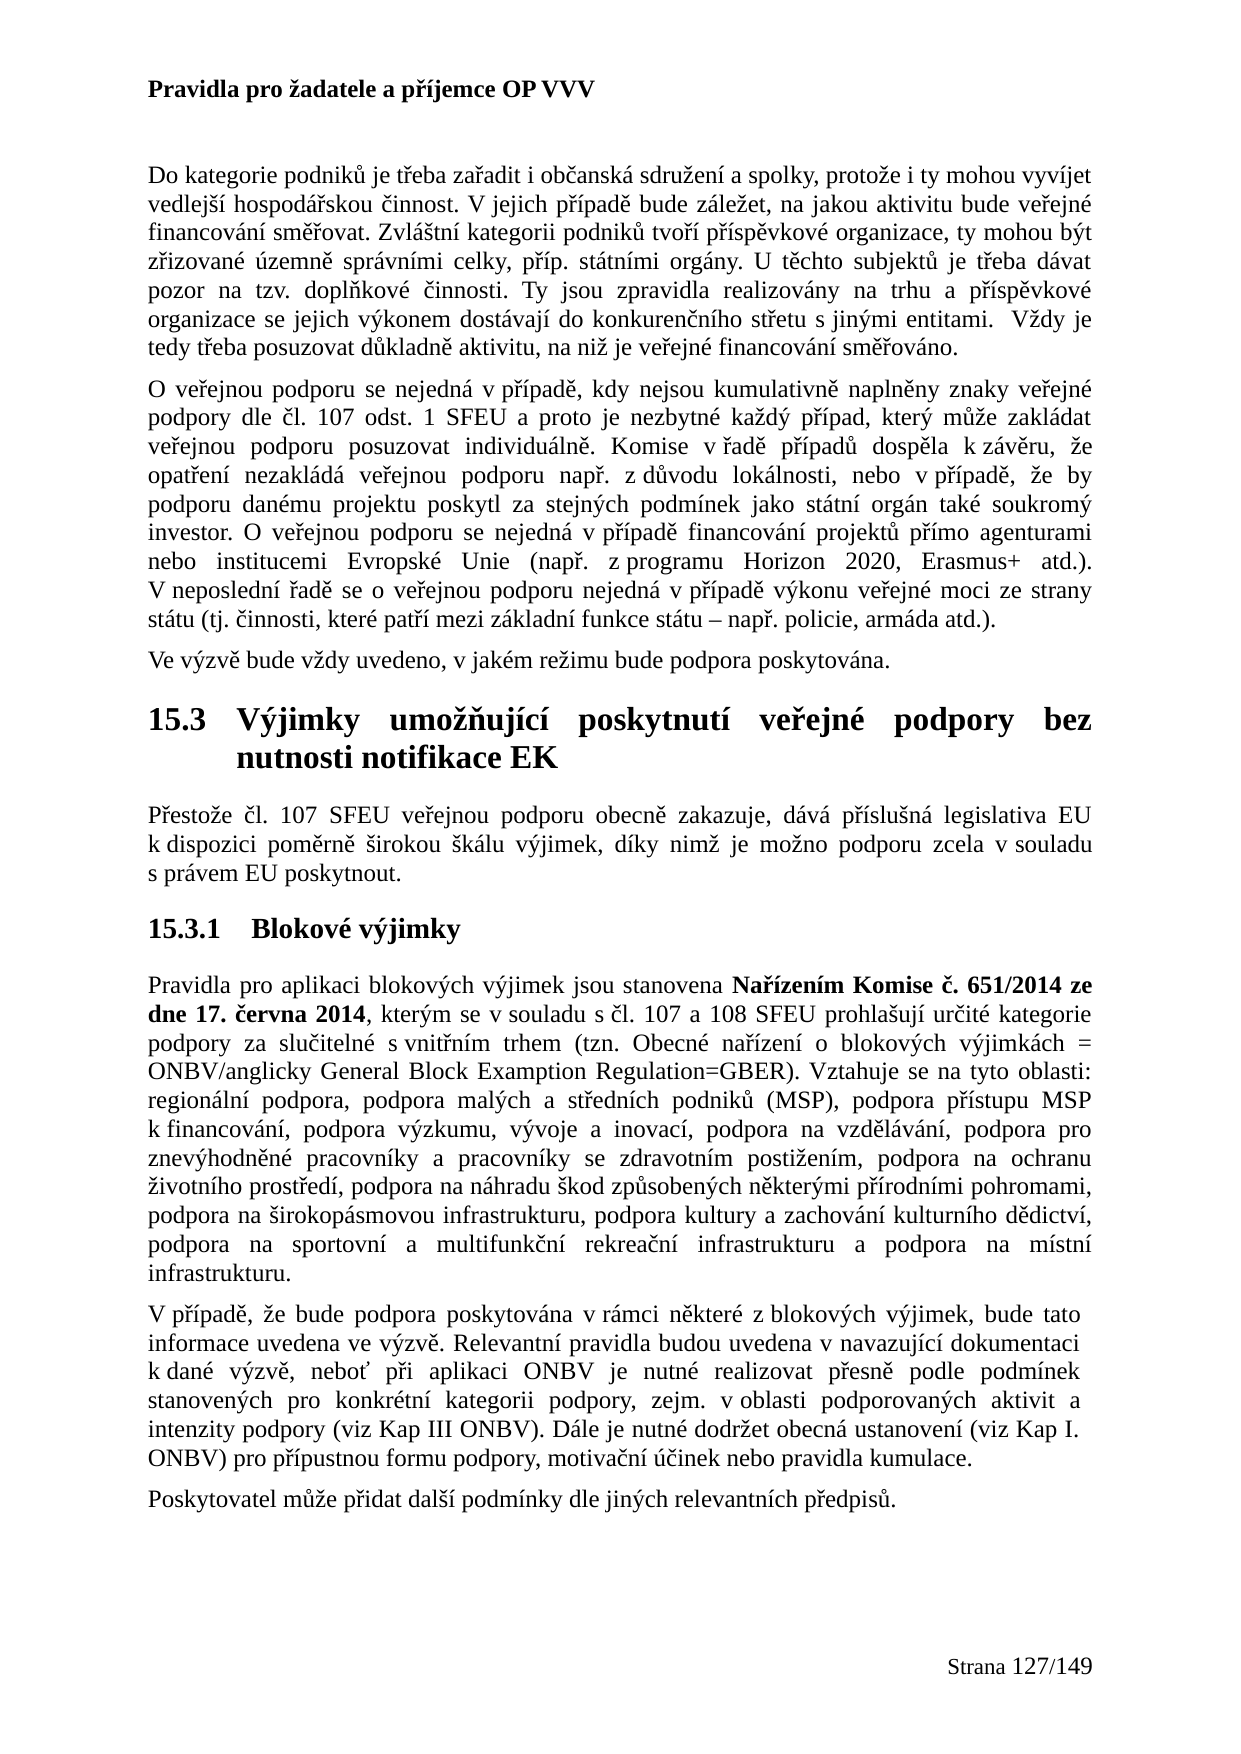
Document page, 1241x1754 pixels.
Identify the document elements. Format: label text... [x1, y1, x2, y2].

text Ve výzvě bude vždy uvedeno, v jakém režimu bude podpora poskytována. [148, 645, 1093, 674]
subtitle Výjimky umožňující poskytnutí veřejné podpory bez nutnosti notifikace EK [148, 699, 1093, 775]
text Pravidla pro aplikaci blokových výjimek jsou stanovena Nařízením Komise č. 651/2014 ze dne 17. června 2014, kterým se v souladu s čl. 107 a 108 SFEU prohlašují určité kategorie podpory za slučitelné s vnitřním trhem (tzn. Obecné nařízení o blokových výjimkách = ONBV/anglicky General Block Examption Regulation=GBER). Vztahuje se na tyto oblasti: regionální podpora, podpora malých a středních podniků (MSP), podpora přístupu MSP k financování, podpora výzkumu, vývoje a inovací, podpora na vzdělávání, podpora pro znevýhodněné pracovníky a pracovníky se zdravotním postižením, podpora na ochranu životního prostředí, podpora na náhradu škod způsobených některými přírodními pohromami, podpora na širokopásmovou infrastrukturu, podpora kultury a zachování kulturního dědictví, podpora na sportovní a multifunkční rekreační infrastrukturu a podpora na místní infrastrukturu. [148, 970, 1093, 1286]
text O veřejnou podporu se nejedná v případě, kdy nejsou kumulativně naplněny znaky veřejné podpory dle čl. 107 odst. 1 SFEU a proto je nezbytné každý případ, který může zakládat veřejnou podporu posuzovat individuálně. Komise v řadě případů dospěla k závěru, že opatření nezakládá veřejnou podporu např. z důvodu lokálnosti, nebo v případě, že by podporu danému projektu poskytl za stejných podmínek jako státní orgán také soukromý investor. O veřejnou podporu se nejedná v případě financování projektů přímo agenturami nebo institucemi Evropské Unie (např. z programu Horizon 2020, Erasmus+ atd.). V neposlední řadě se o veřejnou podporu nejedná v případě výkonu veřejné moci ze strany státu (tj. činnosti, které patří mezi základní funkce státu – např. policie, armáda atd.). [148, 374, 1093, 632]
list Blokové výjimky [148, 912, 1093, 945]
text Poskytovatel může přidat další podmínky dle jiných relevantních předpisů. [148, 1484, 1093, 1513]
text V případě, že bude podpora poskytována v rámci některé z blokových výjimek, bude tato informace uvedena ve výzvě. Relevantní pravidla budou uvedena v navazující dokumentaci k dané výzvě, neboť při aplikaci ONBV je nutné realizovat přesně podle podmínek stanovených pro konkrétní kategorii podpory, zejm. v oblasti podporovaných aktivit a intenzity podpory (viz Kap III ONBV). Dále je nutné dodržet obecná ustanovení (viz Kap I. ONBV) pro přípustnou formu podpory, motivační účinek nebo pravidla kumulace. [148, 1299, 1081, 1471]
text Do kategorie podniků je třeba zařadit i občanská sdružení a spolky, protože i ty mohou vyvíjet vedlejší hospodářskou činnost. V jejich případě bude záležet, na jakou aktivitu bude veřejné financování směřovat. Zvláštní kategorii podniků tvoří příspěvkové organizace, ty mohou být zřizované územně správními celky, příp. státními orgány. U těchto subjektů je třeba dávat pozor na tzv. doplňkové činnosti. Ty jsou zpravidla realizovány na trhu a příspěvkové organizace se jejich výkonem dostávají do konkurenčního střetu s jinými entitami. Vždy je tedy třeba posuzovat důkladně aktivitu, na niž je veřejné financování směřováno. [148, 160, 1093, 361]
text Přestože čl. 107 SFEU veřejnou podporu obecně zakazuje, dává příslušná legislativa EU k dispozici poměrně širokou škálu výjimek, díky nimž je možno podporu zcela v souladu s právem EU poskytnout. [148, 800, 1093, 887]
